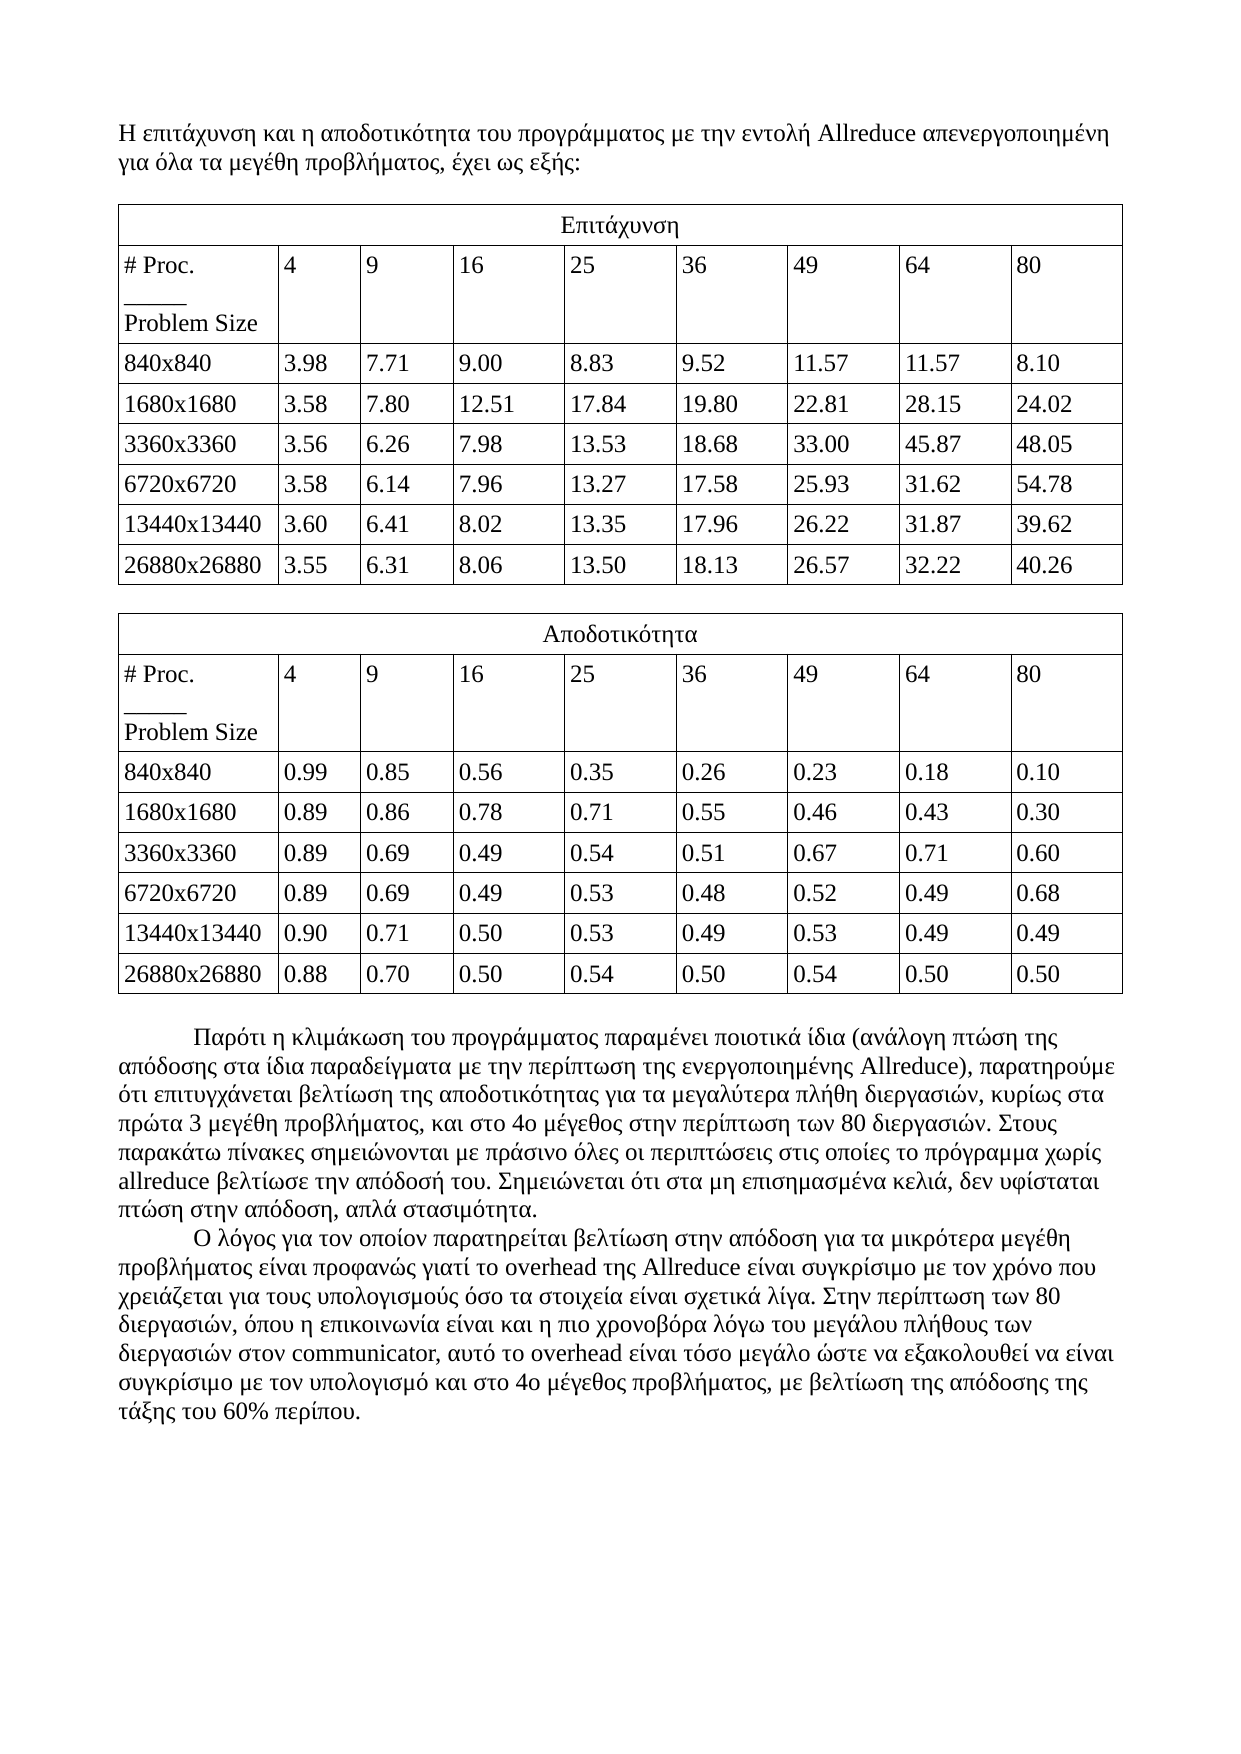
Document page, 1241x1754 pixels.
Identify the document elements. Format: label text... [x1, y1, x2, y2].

table_cell 6,26 [361, 424, 453, 463]
table_cell 9,00 [454, 344, 564, 383]
text Ο λόγος για τον οποίον παρατηρείται βελτίωση στην απόδοση για τα μικρότερα μεγέθη προβλήματος είναι προφανώς γιατί το overhead της Allreduce είναι συγκρίσιμο με τον χρόνο που χρειάζεται για τους υπολογισμούς όσο τα στοιχεία είναι σχετικά λίγα. Στην περίπτωση των 80 διεργασιών, όπου η επικοινωνία είναι και η πιο χρονοβόρα λόγω του μεγάλου πλήθους των διεργασιών στον communicator, αυτό το overhead είναι τόσο μεγάλο ώστε να εξακολουθεί να είναι συγκρίσιμο με τον υπολογισμό και στο 4ο μέγεθος προβλήματος, με βελτίωση της απόδοσης της τάξης του 60% περίπου. [118, 1223, 1122, 1424]
table_cell 0,52 [788, 873, 899, 913]
table_cell 7,80 [361, 384, 453, 423]
table_cell 0,90 [279, 914, 360, 953]
table_cell 13,35 [565, 505, 676, 544]
table_cell 6720x6720 [119, 873, 278, 913]
table_cell 0,50 [900, 954, 1011, 993]
table_cell 0,26 [677, 752, 787, 792]
table_cell 3360x3360 [119, 424, 278, 463]
table_cell 9,52 [677, 344, 787, 383]
table_cell 17,96 [677, 505, 787, 544]
table_cell 3,60 [279, 505, 360, 544]
table_cell 0,69 [361, 833, 453, 872]
table_cell 0,46 [788, 793, 899, 832]
table_cell 8,02 [454, 505, 564, 544]
table_cell 11,57 [900, 344, 1011, 383]
table_cell 0,30 [1012, 793, 1122, 832]
table_cell 13,53 [565, 424, 676, 463]
table_cell 4 [279, 655, 360, 751]
table_cell 0,55 [677, 793, 787, 832]
table_cell 17,84 [565, 384, 676, 423]
table_cell 0,70 [361, 954, 453, 993]
table_cell 0,50 [677, 954, 787, 993]
table_cell 22,81 [788, 384, 899, 423]
table_cell 0,50 [1012, 954, 1122, 993]
table_cell 0,50 [454, 954, 564, 993]
table_cell 25 [565, 655, 676, 751]
table_cell 13,50 [565, 545, 676, 584]
table_cell 0,89 [279, 873, 360, 913]
table_cell 17,58 [677, 465, 787, 504]
table_cell 64 [900, 655, 1011, 751]
table_cell 28,15 [900, 384, 1011, 423]
table_cell 0,68 [1012, 873, 1122, 913]
table_cell 64 [900, 246, 1011, 342]
table_cell 49 [788, 655, 899, 751]
table_cell 26,22 [788, 505, 899, 544]
table_cell 0,56 [454, 752, 564, 792]
table_cell 7,71 [361, 344, 453, 383]
table_cell 0,89 [279, 793, 360, 832]
table_cell 0,49 [900, 914, 1011, 953]
table_cell 0,99 [279, 752, 360, 792]
table_cell 0,71 [361, 914, 453, 953]
table_cell 0,86 [361, 793, 453, 832]
table_cell 0,71 [900, 833, 1011, 872]
table_cell 3,55 [279, 545, 360, 584]
table_cell 4 [279, 246, 360, 342]
table_cell 31,87 [900, 505, 1011, 544]
table_cell 48,05 [1012, 424, 1122, 463]
table_cell 6,31 [361, 545, 453, 584]
table_cell # Proc. _____ Problem Size [119, 655, 278, 751]
table_cell 45,87 [900, 424, 1011, 463]
table_cell 32,22 [900, 545, 1011, 584]
table_cell 80 [1012, 246, 1122, 342]
table_cell 6720x6720 [119, 465, 278, 504]
table_cell 7,98 [454, 424, 564, 463]
table_cell 24,02 [1012, 384, 1122, 423]
table_cell 25,93 [788, 465, 899, 504]
table_cell 6,41 [361, 505, 453, 544]
text Παρότι η κλιμάκωση του προγράμματος παραμένει ποιοτικά ίδια (ανάλογη πτώση της απόδοσης στα ίδια παραδείγματα με την περίπτωση της ενεργοποιημένης Allreduce), παρατηρούμε ότι επιτυγχάνεται βελτίωση της αποδοτικότητας για τα μεγαλύτερα πλήθη διεργασιών, κυρίως στα πρώτα 3 μεγέθη προβλήματος, και στο 4ο μέγεθος στην περίπτωση των 80 διεργασιών. Στους παρακάτω πίνακες σημειώνονται με πράσινο όλες οι περιπτώσεις στις οποίες το πρόγραμμα χωρίς allreduce βελτίωσε την απόδοσή του. Σημειώνεται ότι στα μη επισημασμένα κελιά, δεν υφίσταται πτώση στην απόδοση, απλά στασιμότητα. [118, 1022, 1122, 1223]
table_cell 0,49 [454, 873, 564, 913]
table_cell 0,50 [454, 914, 564, 953]
table_cell 39,62 [1012, 505, 1122, 544]
table_cell 33,00 [788, 424, 899, 463]
table_cell 6,14 [361, 465, 453, 504]
table_cell 0,51 [677, 833, 787, 872]
table_cell 0,88 [279, 954, 360, 993]
table_cell 18,68 [677, 424, 787, 463]
table_cell 3,58 [279, 465, 360, 504]
table_cell 0,49 [900, 873, 1011, 913]
table_cell 11,57 [788, 344, 899, 383]
table_cell 26,57 [788, 545, 899, 584]
table_cell 3,56 [279, 424, 360, 463]
table_cell 0,60 [1012, 833, 1122, 872]
table_cell 0,54 [565, 833, 676, 872]
table_cell 19,80 [677, 384, 787, 423]
table_header Αποδοτικότητα [119, 614, 1122, 653]
table_cell 0,78 [454, 793, 564, 832]
table_cell 0,53 [788, 914, 899, 953]
table_cell 0,85 [361, 752, 453, 792]
table_cell 31,62 [900, 465, 1011, 504]
table_cell 840x840 [119, 344, 278, 383]
table_cell 3,98 [279, 344, 360, 383]
table_cell 3360x3360 [119, 833, 278, 872]
table_cell 26880x26880 [119, 545, 278, 584]
table_cell 0,18 [900, 752, 1011, 792]
table_cell 0,54 [565, 954, 676, 993]
table_cell 12,51 [454, 384, 564, 423]
table_cell 26880x26880 [119, 954, 278, 993]
table_cell 0,53 [565, 914, 676, 953]
table_cell 0,43 [900, 793, 1011, 832]
table_header Επιτάχυνση [119, 205, 1122, 245]
table_cell 0,69 [361, 873, 453, 913]
text Η επιτάχυνση και η αποδοτικότητα του προγράμματος με την εντολή Allreduce απενεργοποιημένη για όλα τα μεγέθη προβλήματος, έχει ως εξής: [118, 118, 1122, 176]
table_cell 0,54 [788, 954, 899, 993]
table_cell 1680x1680 [119, 793, 278, 832]
table_cell 0,23 [788, 752, 899, 792]
table_cell 18,13 [677, 545, 787, 584]
table_cell 36 [677, 246, 787, 342]
table_cell 840x840 [119, 752, 278, 792]
table_cell 13440x13440 [119, 914, 278, 953]
table_cell 0,67 [788, 833, 899, 872]
table_cell 13,27 [565, 465, 676, 504]
table_cell 16 [454, 246, 564, 342]
table_cell # Proc. _____ Problem Size [119, 246, 278, 342]
table_cell 7,96 [454, 465, 564, 504]
table_cell 9 [361, 655, 453, 751]
table_cell 54,78 [1012, 465, 1122, 504]
table_cell 0,48 [677, 873, 787, 913]
table_cell 0,35 [565, 752, 676, 792]
table_cell 8,06 [454, 545, 564, 584]
table_cell 1680x1680 [119, 384, 278, 423]
table_cell 36 [677, 655, 787, 751]
table_cell 0,49 [454, 833, 564, 872]
table_cell 49 [788, 246, 899, 342]
table_cell 25 [565, 246, 676, 342]
table_cell 0,49 [1012, 914, 1122, 953]
table_cell 3,58 [279, 384, 360, 423]
table_cell 0,49 [677, 914, 787, 953]
table_cell 16 [454, 655, 564, 751]
table_cell 0,53 [565, 873, 676, 913]
table_cell 0,71 [565, 793, 676, 832]
table_cell 0,10 [1012, 752, 1122, 792]
table_cell 0,89 [279, 833, 360, 872]
table_cell 8,83 [565, 344, 676, 383]
table_cell 13440x13440 [119, 505, 278, 544]
table_cell 80 [1012, 655, 1122, 751]
table_cell 40,26 [1012, 545, 1122, 584]
table_cell 9 [361, 246, 453, 342]
table_cell 8,10 [1012, 344, 1122, 383]
